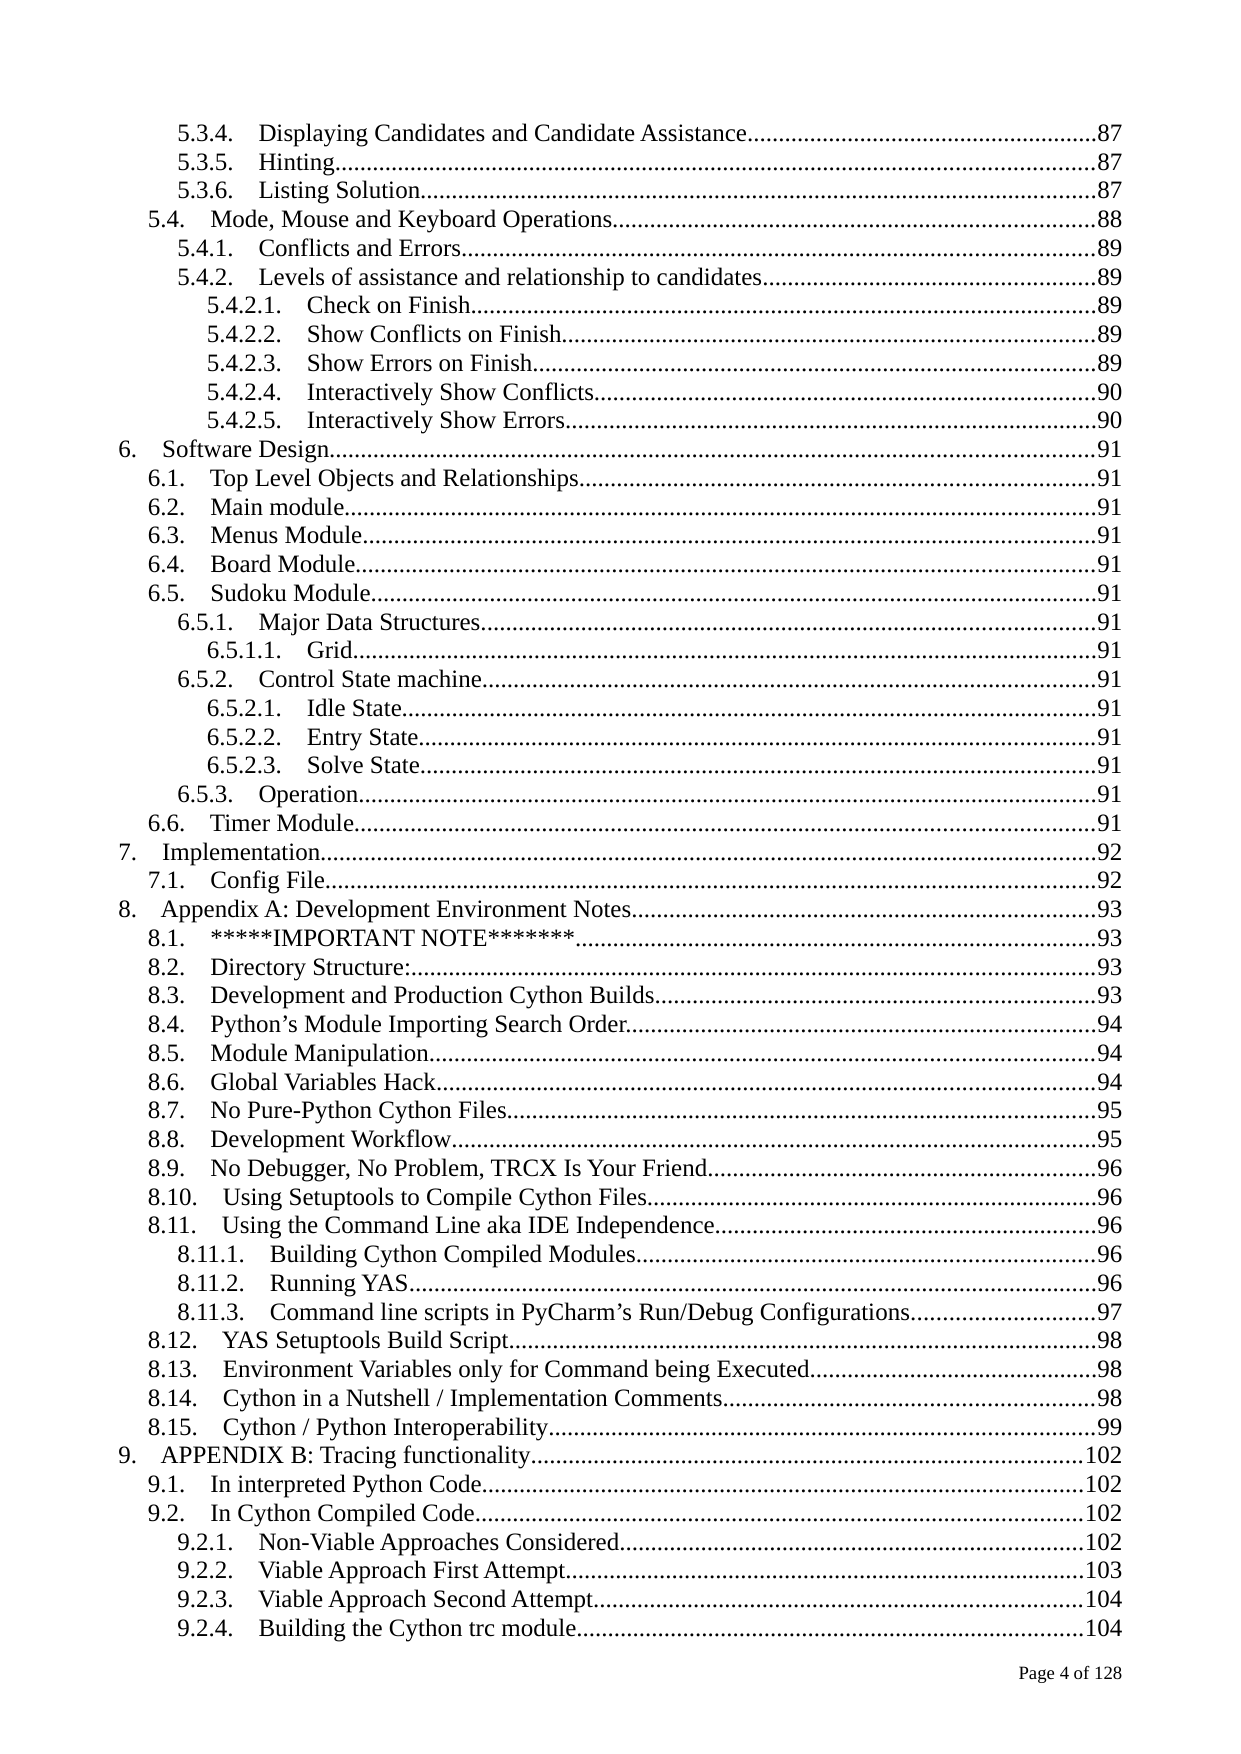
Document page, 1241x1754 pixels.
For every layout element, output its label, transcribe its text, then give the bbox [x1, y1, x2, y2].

text 6.3. Menus Module 91 [148, 521, 1122, 549]
text 8.7. No Pure-Python Cython Files 95 [148, 1096, 1122, 1124]
text 8.11. Using the Command Line aka IDE Independence. 96 [148, 1211, 1122, 1239]
text 6.5.3. Operation 91 [177, 779, 1122, 808]
text 9.1. In interpreted Python Code 102 [148, 1469, 1122, 1498]
text 6.5.2. Control State machine 91 [177, 664, 1122, 693]
text 6.5.2.1. Idle State 91 [207, 693, 1122, 722]
text 9. APPENDIX B: Tracing functionality 102 [118, 1441, 1122, 1469]
text 6.1. Top Level Objects and Relationships 91 [148, 463, 1122, 492]
text 6.5.2.3. Solve State 91 [207, 751, 1122, 779]
text 6.5.2.2. Entry State 91 [207, 722, 1122, 751]
text 8.5. Module Manipulation 94 [148, 1038, 1122, 1067]
text 8. Appendix A: Development Environment Notes. 93 [118, 894, 1122, 923]
text 9.2.1. Non-Viable Approaches Considered 102 [177, 1527, 1122, 1556]
text 9.2. In Cython Compiled Code 102 [148, 1498, 1122, 1527]
text 8.1. *****IMPORTANT NOTE******* 93 [148, 923, 1122, 952]
text 8.11.3. Command line scripts in PyCharm’s Run/Debug Configurations 97 [177, 1297, 1122, 1326]
text 7. Implementation 92 [118, 837, 1122, 866]
text 6.6. Timer Module 91 [148, 808, 1122, 837]
text 8.3. Development and Production Cython Builds 93 [148, 981, 1122, 1009]
text 6.5.1. Major Data Structures. 91 [177, 607, 1122, 636]
text 5.4.2.2. Show Conflicts on Finish 89 [207, 319, 1122, 348]
text 6.4. Board Module 91 [148, 549, 1122, 578]
text 8.2. Directory Structure: 93 [148, 952, 1122, 981]
text 6.5. Sudoku Module 91 [148, 578, 1122, 607]
text 8.15. Cython / Python Interoperability 99 [148, 1412, 1122, 1441]
text 5.4.2.3. Show Errors on Finish 89 [207, 348, 1122, 377]
text 8.6. Global Variables Hack 94 [148, 1067, 1122, 1096]
text 5.4. Mode, Mouse and Keyboard Operations 88 [148, 204, 1122, 233]
text 6.2. Main module 91 [148, 492, 1122, 521]
text 5.4.2. Levels of assistance and relationship to candidates 89 [177, 262, 1122, 291]
text 8.10. Using Setuptools to Compile Cython Files 96 [148, 1182, 1122, 1211]
text 5.4.2.1. Check on Finish. 89 [207, 291, 1122, 319]
text 9.2.2. Viable Approach First Attempt 103 [177, 1556, 1122, 1584]
text 8.11.2. Running YAS 96 [177, 1268, 1122, 1297]
text 5.3.6. Listing Solution 87 [177, 176, 1122, 204]
text 5.3.4. Displaying Candidates and Candidate Assistance 87 [177, 118, 1122, 147]
text 8.4. Python’s Module Importing Search Order. 94 [148, 1009, 1122, 1038]
text 8.14. Cython in a Nutshell / Implementation Comments 98 [148, 1383, 1122, 1412]
text 6. Software Design 91 [118, 434, 1122, 463]
text 8.8. Development Workflow 95 [148, 1124, 1122, 1153]
text 5.3.5. Hinting 87 [177, 147, 1122, 176]
text 8.12. YAS Setuptools Build Script 98 [148, 1326, 1122, 1354]
text 9.2.3. Viable Approach Second Attempt 104 [177, 1584, 1122, 1613]
text 5.4.2.4. Interactively Show Conflicts 90 [207, 377, 1122, 406]
text 8.9. No Debugger, No Problem, TRCX Is Your Friend 96 [148, 1153, 1122, 1182]
text 7.1. Config File 92 [148, 866, 1122, 894]
text 9.2.4. Building the Cython trc module. 104 [177, 1613, 1122, 1642]
text 8.11.1. Building Cython Compiled Modules 96 [177, 1239, 1122, 1268]
text 8.13. Environment Variables only for Command being Executed 98 [148, 1354, 1122, 1383]
text 5.4.2.5. Interactively Show Errors 90 [207, 406, 1122, 434]
text 6.5.1.1. Grid. 91 [207, 636, 1122, 664]
text 5.4.1. Conflicts and Errors 89 [177, 233, 1122, 262]
